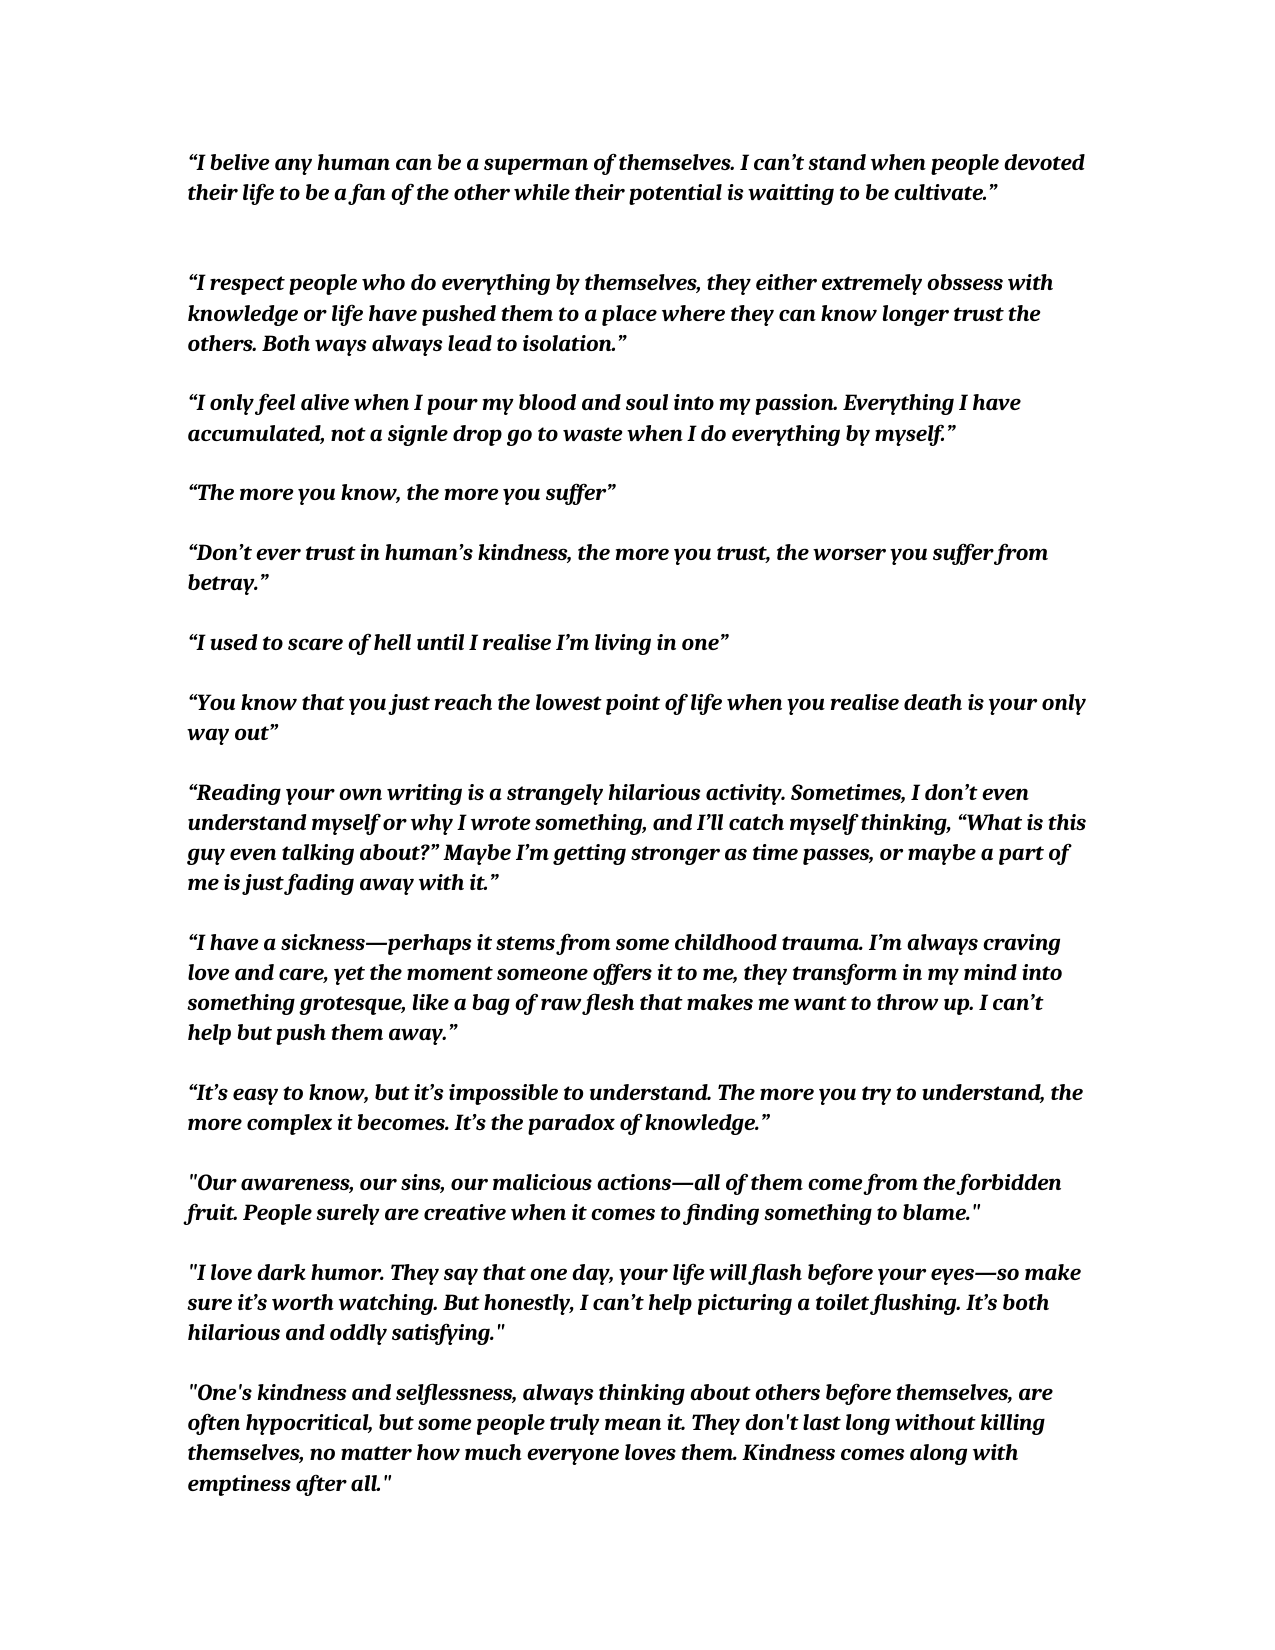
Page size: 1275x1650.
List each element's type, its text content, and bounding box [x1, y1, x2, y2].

text “I belive any human can be a superman of themselves. I can’t stand when people devoted their life to be a fan of the other while their potential is waitting to be cultivate.” [187, 150, 1087, 237]
text “I only feel alive when I pour my blood and soul into my passion. Everything I have accumulated, not a signle drop go to waste when I do everything by myself.” [187, 390, 1087, 447]
text “Don’t ever trust in human’s kindness, the more you trust, the worser you suffer from betray.” [187, 540, 1087, 596]
text “I used to scare of hell until I realise I’m living in one” [187, 630, 1087, 656]
text "Our awareness, our sins, our malicious actions—all of them come from the forbidden fruit. People surely are creative when it comes to finding something to blame." [187, 1170, 1087, 1226]
text “I have a sickness—perhaps it stems from some childhood trauma. I’m always craving love and care, yet the moment someone offers it to me, they transform in my mind into something grotesque, like a bag of raw flesh that makes me want to throw up. I can’t help but push them away.” [187, 929, 1087, 1047]
text “The more you know, the more you suffer” [187, 480, 1087, 506]
text “I respect people who do everything by themselves, they either extremely obssess with knowledge or life have pushed them to a place where they can know longer trust the others. Both ways always lead to isolation.” [187, 270, 1087, 357]
text "One's kindness and selflessness, always thinking about others before themselves, are often hypocritical, but some people truly mean it. They don't last long without killing themselves, no matter how much everyone loves them. Kindness comes along with emptiness after all." [187, 1380, 1087, 1497]
text “You know that you just reach the lowest point of life when you realise death is your only way out” [187, 689, 1087, 746]
text “Reading your own writing is a strangely hilarious activity. Sometimes, I don’t even understand myself or why I wrote something, and I’ll catch myself thinking, “What is this guy even talking about?” Maybe I’m getting stronger as time passes, or maybe a part of me is just fading away with it.” [187, 779, 1087, 896]
text “It’s easy to know, but it’s impossible to understand. The more you try to understand, the more complex it becomes. It’s the paradox of knowledge.” [187, 1080, 1087, 1136]
text "I love dark humor. They say that one day, your life will flash before your eyes—so make sure it’s worth watching. But honestly, I can’t help picturing a toilet flushing. It’s both hilarious and oddly satisfying." [187, 1260, 1087, 1346]
